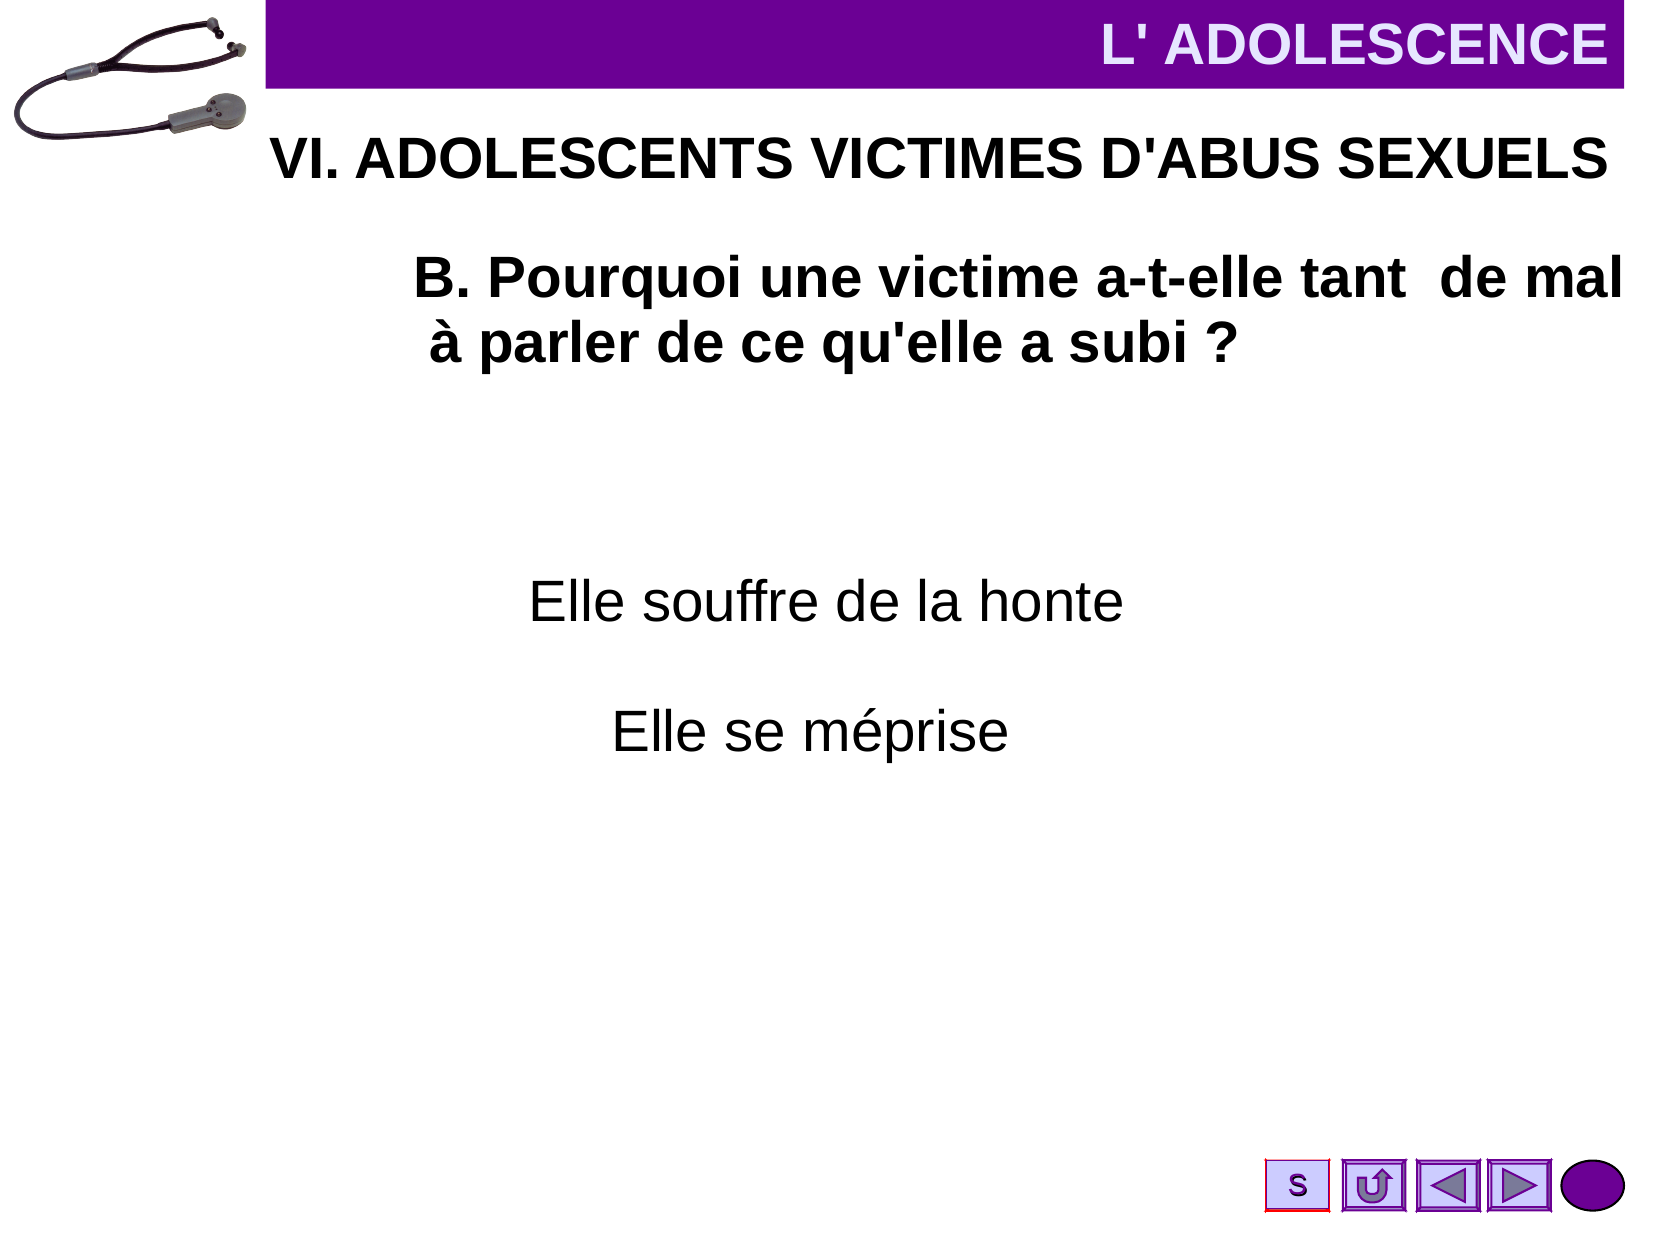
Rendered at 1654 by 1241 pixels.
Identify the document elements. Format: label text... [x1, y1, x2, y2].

text_box L' ADOLESCENCE [265, 0, 1625, 89]
text_box B. Pourquoi une victime a-t-elle tant de mal à parler de ce qu'elle a subi ? [413, 236, 1654, 384]
text_box VI. ADOLESCENTS VICTIMES D'ABUS SEXUELS [254, 118, 1625, 200]
text_box [1561, 1160, 1625, 1211]
text_box Elle souffre de la honte Elle se méprise [472, 561, 1182, 945]
picture [8, 8, 260, 153]
